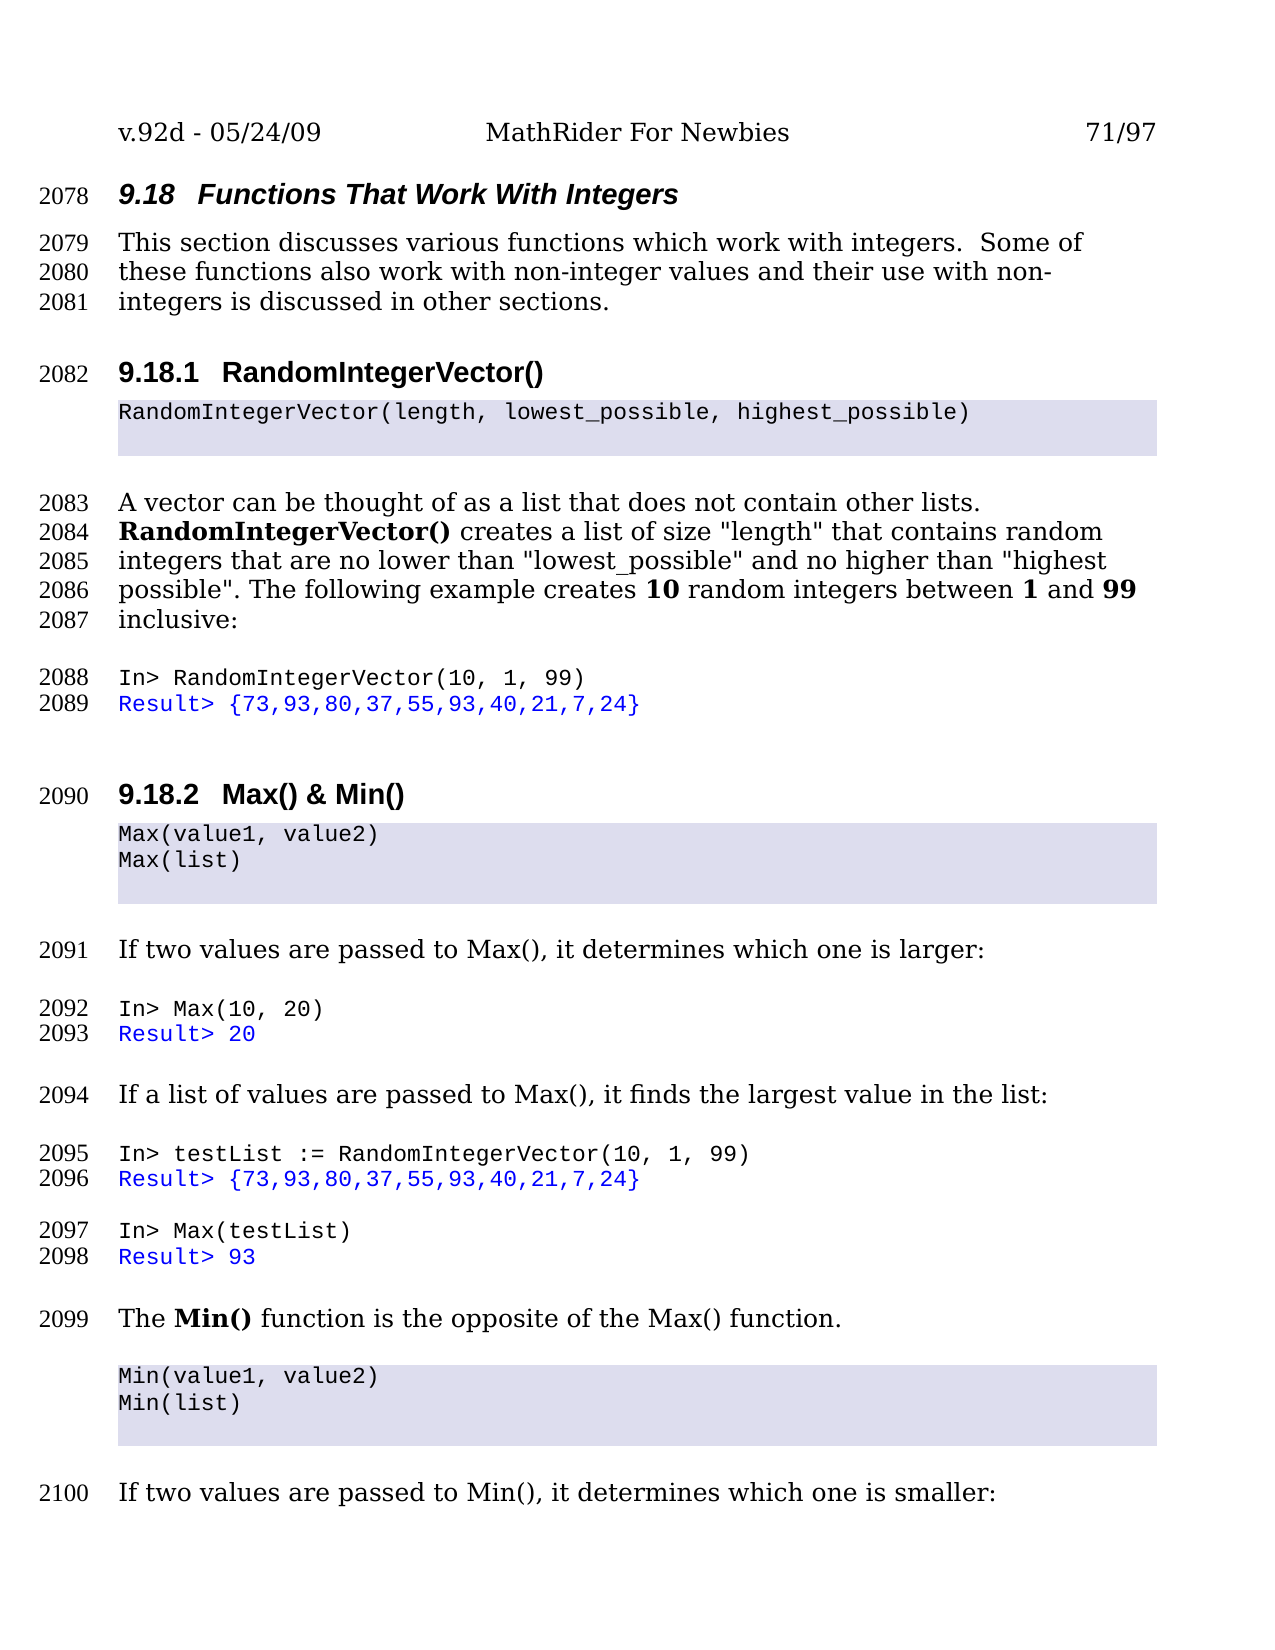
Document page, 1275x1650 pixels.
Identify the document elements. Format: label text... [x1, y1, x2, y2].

subtitle RandomIntegerVector() [118, 355, 1157, 388]
text This section discusses various functions which work with integers. Some of these functions also work with non-integer values and their use with non-integers is discussed in other sections. [118, 228, 1157, 316]
table_header RandomIntegerVector(length, lowest_possible, highest_possible) [118, 400, 1157, 456]
text If a list of values are passed to Max(), it finds the largest value in the list: [118, 1081, 1157, 1110]
table_header Max(value1, value2) Max(list) [118, 823, 1157, 904]
text In> RandomIntegerVector(10, 1, 99) [118, 666, 1157, 692]
text Result> {73,93,80,37,55,93,40,21,7,24} [118, 692, 1157, 718]
text Result> {73,93,80,37,55,93,40,21,7,24} [118, 1168, 1157, 1194]
text In> Max(testList) [118, 1220, 1157, 1246]
text If two values are passed to Min(), it determines which one is smaller: [118, 1478, 1157, 1507]
text If two values are passed to Max(), it determines which one is larger: [118, 936, 1157, 965]
table_header Min(value1, value2) Min(list) [118, 1365, 1157, 1446]
text The Min() function is the opposite of the Max() function. [118, 1303, 1157, 1333]
text Result> 20 [118, 1023, 1157, 1049]
text In> testList := RandomIntegerVector(10, 1, 99) [118, 1142, 1157, 1168]
text A vector can be thought of as a list that does not contain other lists. RandomIntegerVector() creates a list of size "length" that contains random integers that are no lower than "lowest_possible" and no higher than "highest possible". The following example creates 10 random integers between 1 and 99 inclusive: [118, 488, 1157, 634]
subtitle Functions That Work With Integers [118, 177, 1157, 210]
subtitle Max() & Min() [118, 777, 1157, 810]
text Result> 93 [118, 1246, 1157, 1272]
text In> Max(10, 20) [118, 997, 1157, 1023]
